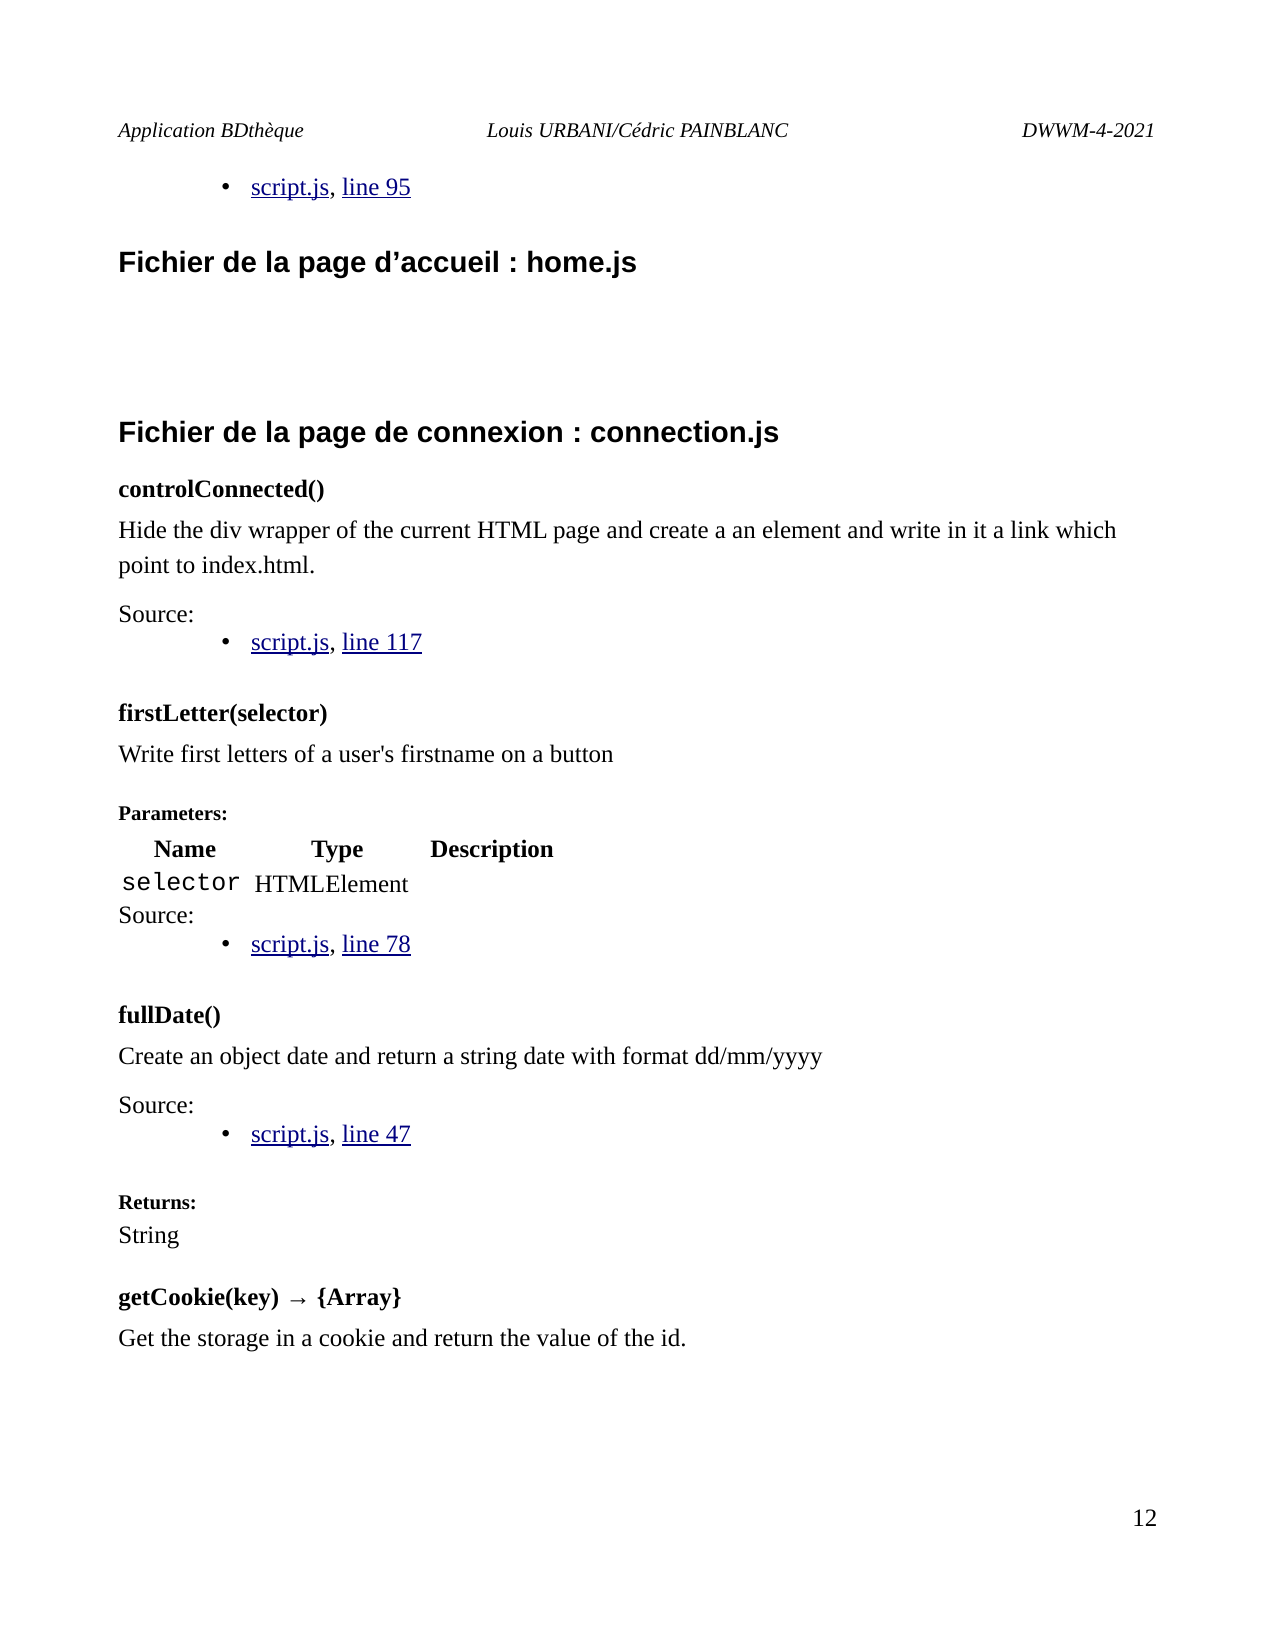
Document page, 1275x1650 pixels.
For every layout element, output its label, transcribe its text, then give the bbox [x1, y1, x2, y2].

subtitle Fichier de la page de connexion : connection.js [118, 415, 1157, 449]
subtitle Returns: [118, 1190, 1157, 1214]
text Write first letters of a user's firstname on a button [118, 739, 1157, 768]
subtitle getCookie(key) → {Array} [118, 1282, 1157, 1310]
subtitle firstLetter(selector) [118, 698, 1157, 727]
table_header Type [251, 831, 422, 866]
subtitle Fichier de la page d’accueil : home.js [118, 244, 1157, 278]
subtitle Source: [118, 1090, 1157, 1119]
table_cell HTMLElement [251, 866, 422, 901]
text Create an object date and return a string date with format dd/mm/yyyy [118, 1041, 1157, 1070]
list script.js, line 47 [221, 1119, 1157, 1148]
text Hide the div wrapper of the current HTML page and create a an element and write in it a link which point to index.html. [118, 515, 1157, 578]
subtitle controlConnected() [118, 474, 1157, 503]
subtitle Parameters: [118, 801, 1157, 825]
subtitle fullDate() [118, 1000, 1157, 1029]
subtitle Source: [118, 901, 1157, 929]
text Get the storage in a cookie and return the value of the id. [118, 1323, 1157, 1352]
text String [118, 1220, 1157, 1249]
list script.js, line 95 [221, 172, 1157, 200]
table_header Name [118, 831, 251, 866]
list script.js, line 117 [221, 627, 1157, 656]
subtitle Source: [118, 599, 1157, 627]
table_header Description [422, 831, 562, 866]
list script.js, line 78 [221, 929, 1157, 958]
table_cell selector [118, 866, 251, 901]
table_cell [422, 866, 562, 901]
